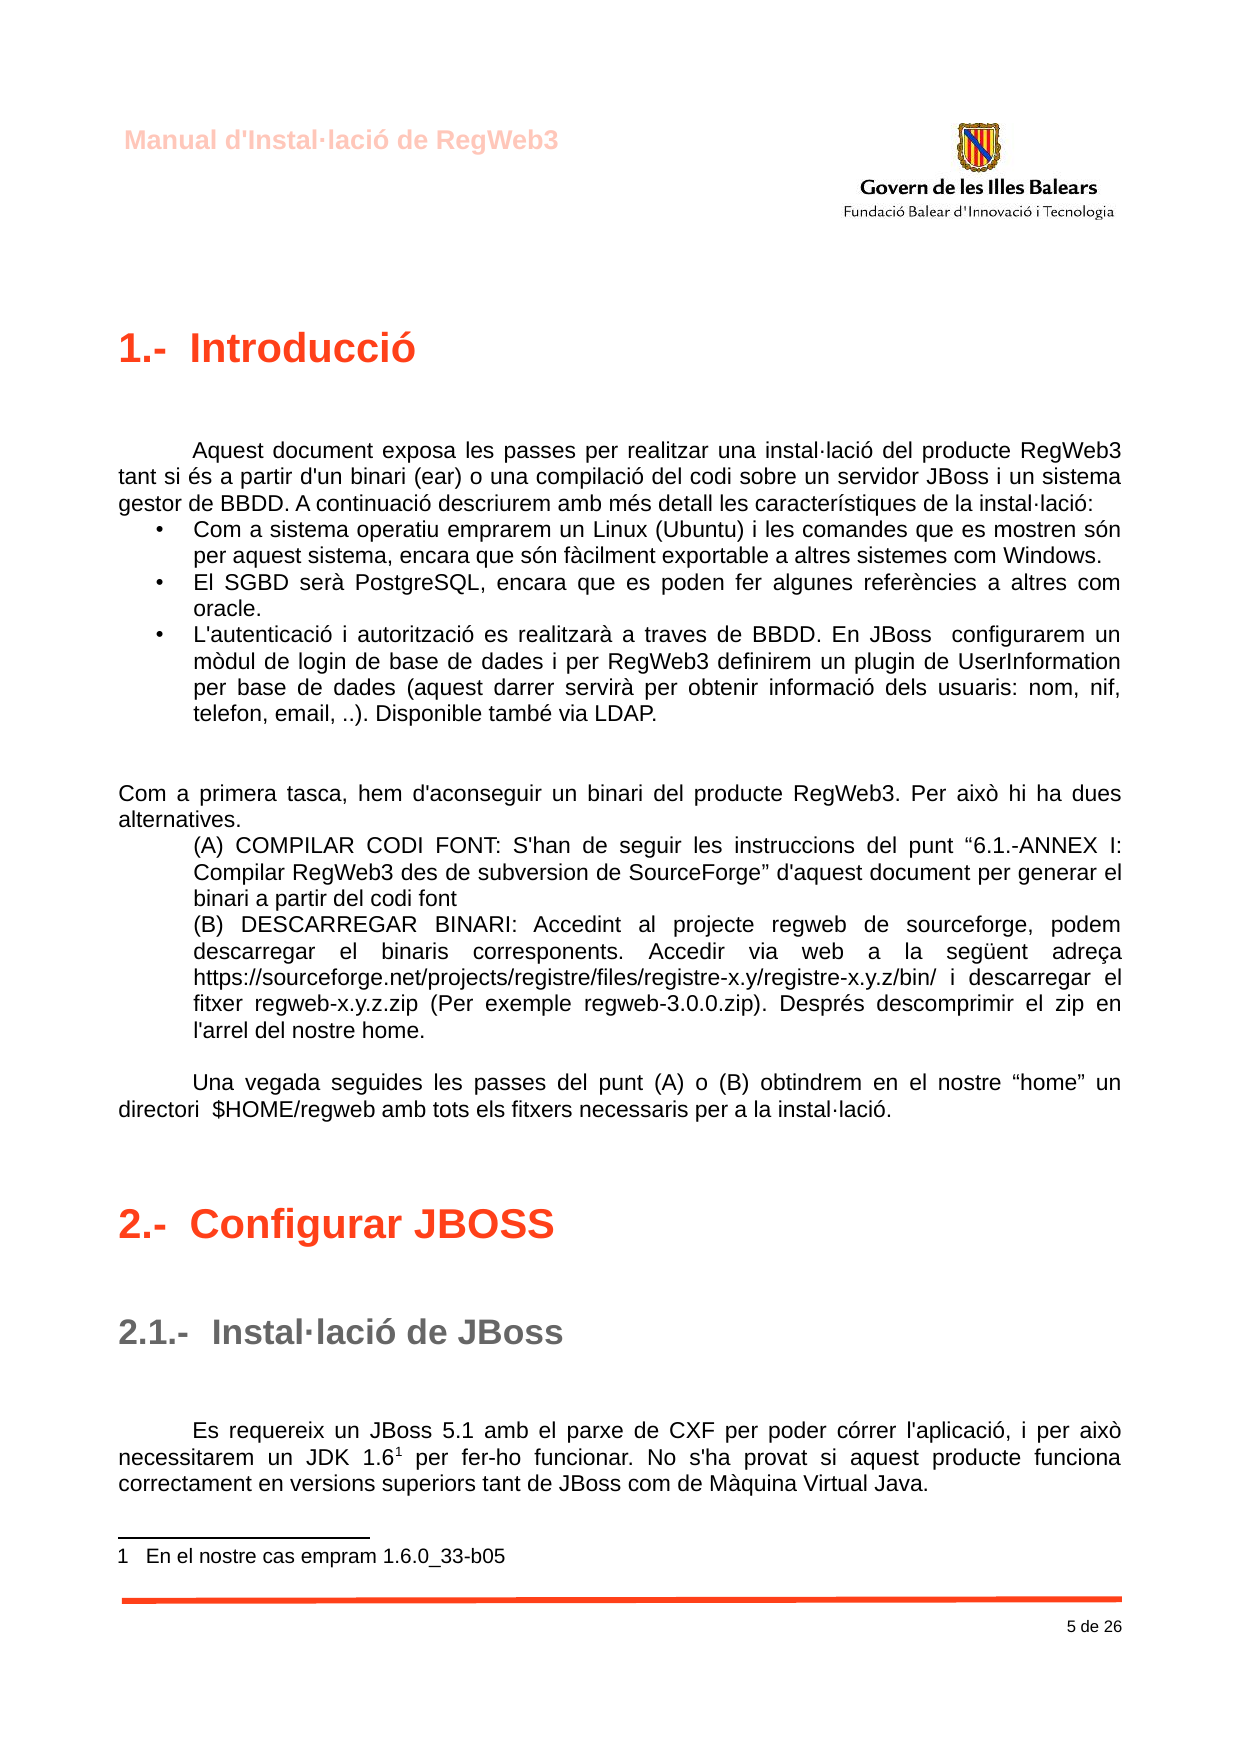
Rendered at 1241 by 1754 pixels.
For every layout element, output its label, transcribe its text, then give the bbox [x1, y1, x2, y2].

text Aquest document exposa les passes per realitzar una instal·lació del producte RegWeb3 tant si és a partir d'un binari (ear) o una compilació del codi sobre un servidor JBoss i un sistema gestor de BBDD. A continuació descriurem amb més detall les característiques de la instal·lació: [118, 437, 1122, 516]
text Una vegada seguides les passes del punt (A) o (B) obtindrem en el nostre “home” un directori $HOME/regweb amb tots els fitxers necessaris per a la instal·lació. [118, 1069, 1122, 1122]
subtitle Introducció [118, 324, 1122, 372]
list El SGBD serà PostgreSQL, encara que es poden fer algunes referències a altres com oracle. [156, 569, 1122, 621]
text Com a primera tasca, hem d'aconseguir un binari del producte RegWeb3. Per això hi ha dues alternatives. [118, 779, 1122, 832]
text En el nostre cas empram 1.6.0_33-b05 [117, 1544, 1122, 1568]
subtitle Configurar JBOSS [118, 1200, 1122, 1248]
list Com a sistema operatiu emprarem un Linux (Ubuntu) i les comandes que es mostren són per aquest sistema, encara que són fàcilment exportable a altres sistemes com Windows. [156, 516, 1122, 569]
list L'autenticació i autorització es realitzarà a traves de BBDD. En JBoss configurarem un mòdul de login de base de dades i per RegWeb3 definirem un plugin de UserInformation per base de dades (aquest darrer servirà per obtenir informació dels usuaris: nom, nif, telefon, email, ..). Disponible també via LDAP. [156, 621, 1122, 727]
picture [840, 123, 1117, 220]
text Es requereix un JBoss 5.1 amb el parxe de CXF per poder córrer l'aplicació, i per això necessitarem un JDK 1.6 per fer-ho funcionar. No s'ha provat si aquest producte funciona correctament en versions superiors tant de JBoss com de Màquina Virtual Java. [118, 1417, 1122, 1497]
text (B) DESCARREGAR BINARI: Accedint al projecte regweb de sourceforge, podem descarregar el binaris corresponents. Accedir via web a la següent adreça https://sourceforge.net/projects/registre/files/registre-x.y/registre-x.y.z/bin/ i descarregar el fitxer regweb-x.y.z.zip (Per exemple regweb-3.0.0.zip). Després descomprimir el zip en l'arrel del nostre home. [193, 911, 1122, 1043]
subtitle Instal·lació de JBoss [118, 1312, 1122, 1352]
text (A) COMPILAR CODI FONT: S'han de seguir les instruccions del punt “6.1.-ANNEX I: Compilar RegWeb3 des de subversion de SourceForge” d'aquest document per generar el binari a partir del codi font [193, 832, 1122, 911]
